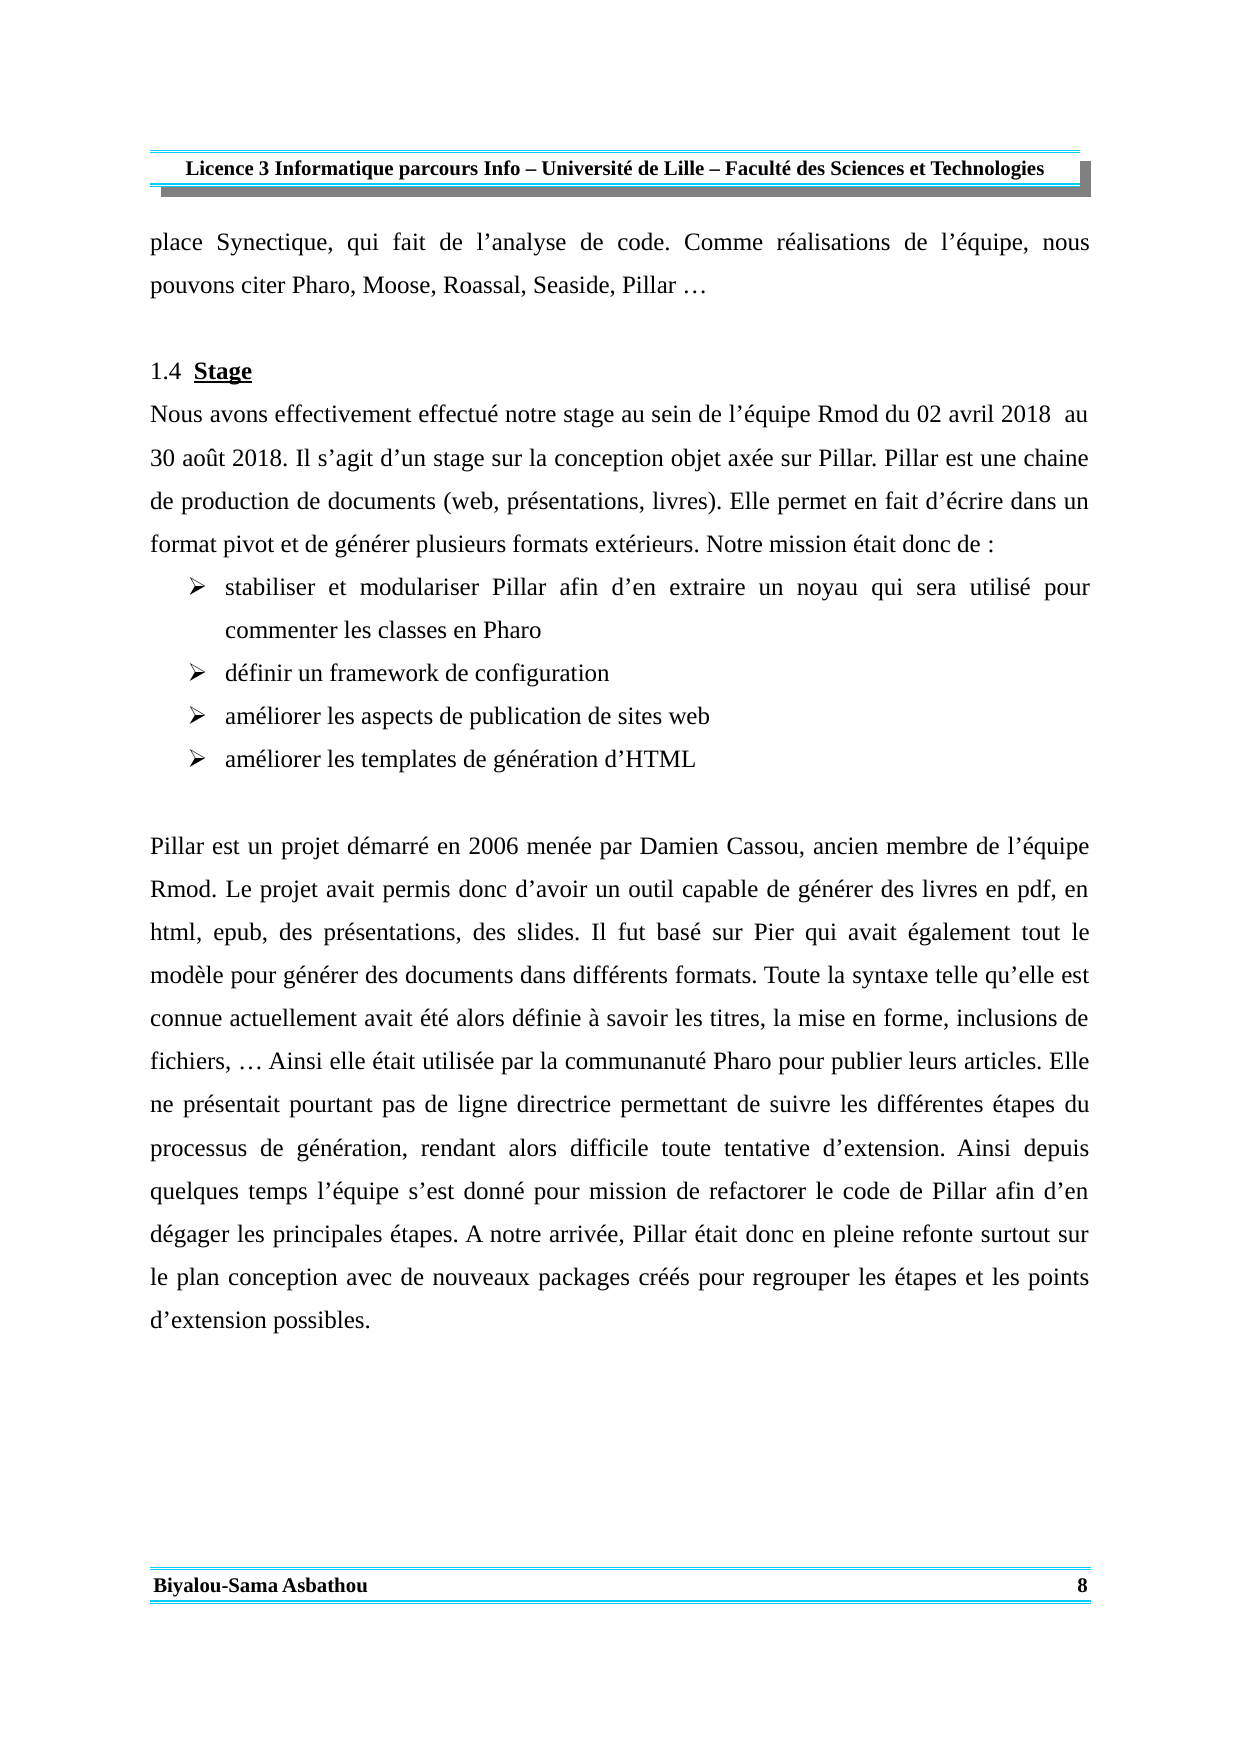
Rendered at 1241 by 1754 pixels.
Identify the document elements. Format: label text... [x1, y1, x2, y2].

list améliorer les aspects de publication de sites web [187, 701, 1091, 730]
list améliorer les templates de génération d’HTML [187, 744, 1091, 773]
text Pillar est un projet démarré en 2006 menée par Damien Cassou, ancien membre de l’équipe Rmod. Le projet avait permis donc d’avoir un outil capable de générer des livres en pdf, en html, epub, des présentations, des slides. Il fut basé sur Pier qui avait également tout le modèle pour générer des documents dans différents formats. Toute la syntaxe telle qu’elle est connue actuellement avait été alors définie à savoir les titres, la mise en forme, inclusions de fichiers, … Ainsi elle était utilisée par la communanuté Pharo pour publier leurs articles. Elle ne présentait pourtant pas de ligne directrice permettant de suivre les différentes étapes du processus de génération, rendant alors difficile toute tentative d’extension. Ainsi depuis quelques temps l’équipe s’est donné pour mission de refactorer le code de Pillar afin d’en dégager les principales étapes. A notre arrivée, Pillar était donc en pleine refonte surtout sur le plan conception avec de nouveaux packages créés pour regrouper les étapes et les points d’extension possibles. [150, 831, 1091, 1334]
text 1.4 Stage [150, 356, 1091, 385]
list stabiliser et modulariser Pillar afin d’en extraire un noyau qui sera utilisé pour commenter les classes en Pharo [187, 572, 1091, 644]
list définir un framework de configuration [187, 658, 1091, 687]
text place Synectique, qui fait de l’analyse de code. Comme réalisations de l’équipe, nous pouvons citer Pharo, Moose, Roassal, Seaside, Pillar … [150, 227, 1091, 299]
text Nous avons effectivement effectué notre stage au sein de l’équipe Rmod du 02 avril 2018 au 30 août 2018. Il s’agit d’un stage sur la conception objet axée sur Pillar. Pillar est une chaine de production de documents (web, présentations, livres). Elle permet en fait d’écrire dans un format pivot et de générer plusieurs formats extérieurs. Notre mission était donc de : [150, 399, 1091, 558]
